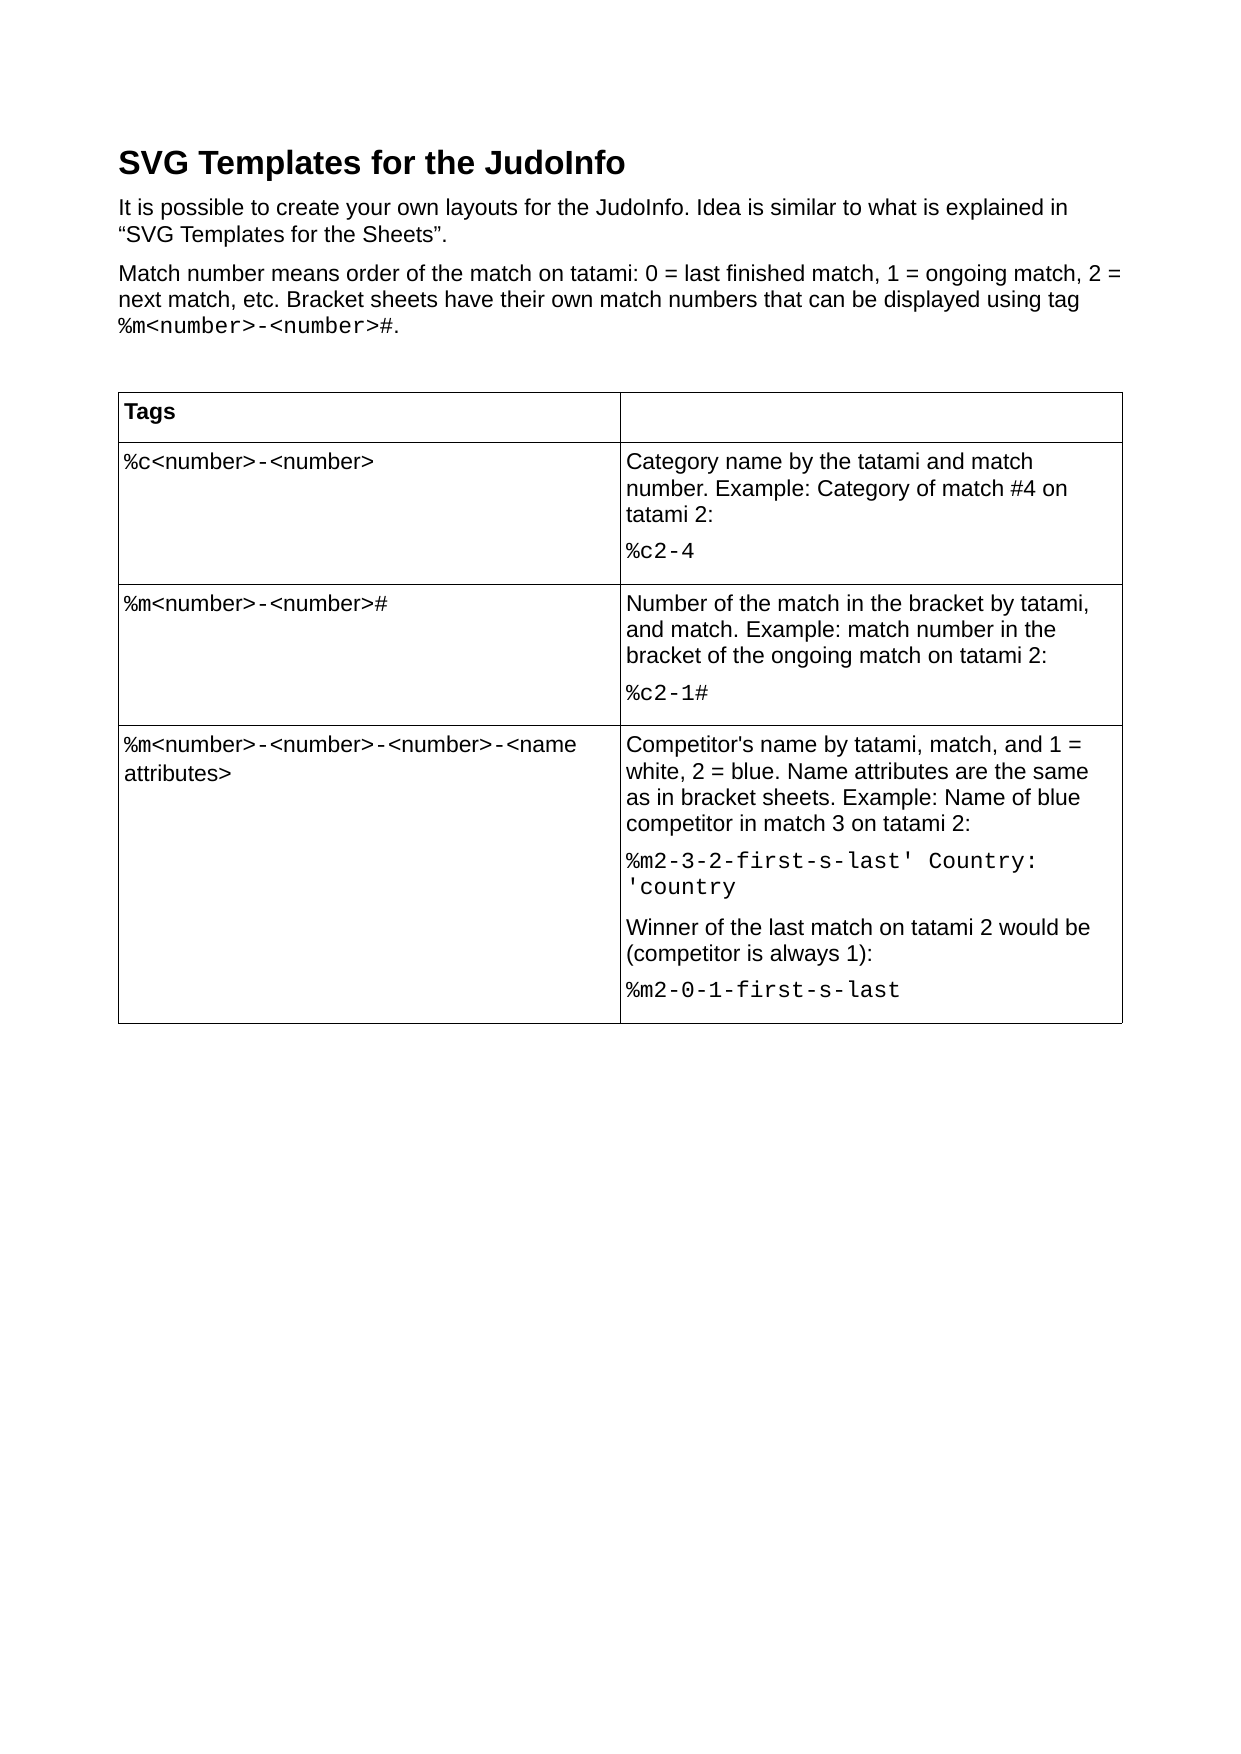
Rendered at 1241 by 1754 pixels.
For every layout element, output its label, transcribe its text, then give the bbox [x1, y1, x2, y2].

table_cell Number of the match in the bracket by tatami, and match. Example: match number in the bracket of the ongoing match on tatami 2: %c2-1# [621, 585, 1122, 725]
table_cell %c<number>-<number> [119, 443, 620, 584]
table_cell Category name by the tatami and match number. Example: Category of match #4 on tatami 2: %c2-4 [621, 443, 1122, 584]
table_header [621, 393, 1122, 442]
table_header Tags [119, 393, 620, 442]
table_cell %m<number>-<number>-<number>-<name attributes> [119, 726, 620, 1023]
text Match number means order of the match on tatami: 0 = last finished match, 1 = ongoing match, 2 = next match, etc. Bracket sheets have their own match numbers that can be displayed using tag %m<number>-<number>#. [118, 259, 1122, 341]
table_cell Competitor's name by tatami, match, and 1 = white, 2 = blue. Name attributes are the same as in bracket sheets. Example: Name of blue competitor in match 3 on tatami 2: %m2-3-2-first-s-last' Country: 'country Winner of the last match on tatami 2 would be (competitor is always 1): %m2-0-1-first-s-last [621, 726, 1122, 1023]
table_cell %m<number>-<number># [119, 585, 620, 725]
text It is possible to create your own layouts for the JudoInfo. Idea is similar to what is explained in “SVG Templates for the Sheets”. [118, 194, 1122, 247]
subtitle SVG Templates for the JudoInfo [118, 143, 1122, 182]
